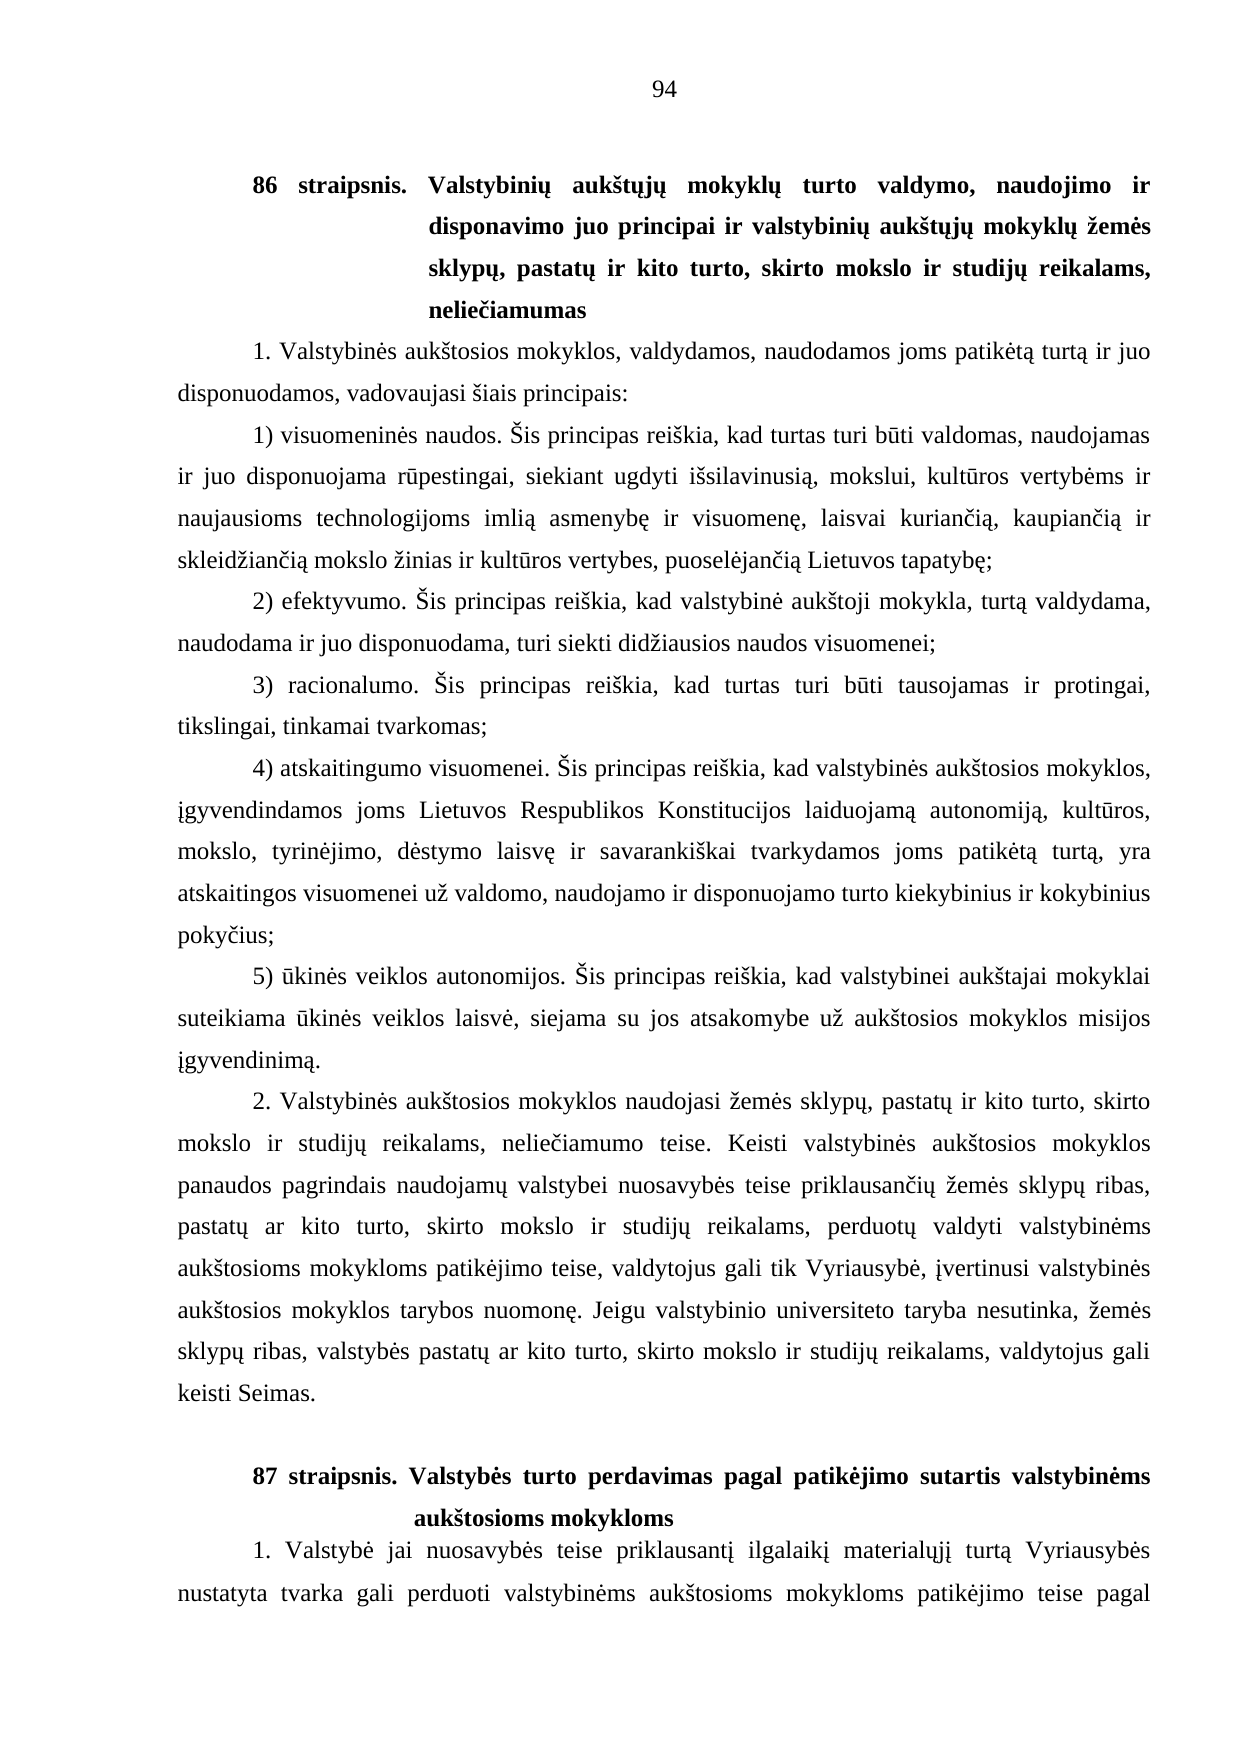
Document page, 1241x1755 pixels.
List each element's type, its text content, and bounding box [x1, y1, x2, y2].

text 1. Valstybinės aukštosios mokyklos, valdydamos, naudodamos joms patikėtą turtą ir juo disponuodamos, vadovaujasi šiais principais: [177, 326, 1152, 410]
text 5) ūkinės veiklos autonomijos. Šis principas reiškia, kad valstybinei aukštajai mokyklai suteikiama ūkinės veiklos laisvė, siejama su jos atsakomybe už aukštosios mokyklos misijos įgyvendinimą. [177, 951, 1152, 1076]
text 87 straipsnis. Valstybės turto perdavimas pagal patikėjimo sutartis valstybinėms aukštosioms mokykloms [252, 1451, 1152, 1535]
text 4) atskaitingumo visuomenei. Šis principas reiškia, kad valstybinės aukštosios mokyklos, įgyvendindamos joms Lietuvos Respublikos Konstitucijos laiduojamą autonomiją, kultūros, mokslo, tyrinėjimo, dėstymo laisvę ir savarankiškai tvarkydamos joms patikėtą turtą, yra atskaitingos visuomenei už valdomo, naudojamo ir disponuojamo turto kiekybinius ir kokybinius pokyčius; [177, 743, 1152, 951]
text 1. Valstybė jai nuosavybės teise priklausantį ilgalaikį materialųjį turtą Vyriausybės nustatyta tvarka gali perduoti valstybinėms aukštosioms mokykloms patikėjimo teise pagal [177, 1535, 1152, 1607]
text 3) racionalumo. Šis principas reiškia, kad turtas turi būti tausojamas ir protingai, tikslingai, tinkamai tvarkomas; [177, 660, 1152, 743]
text 2) efektyvumo. Šis principas reiškia, kad valstybinė aukštoji mokykla, turtą valdydama, naudodama ir juo disponuodama, turi siekti didžiausios naudos visuomenei; [177, 576, 1152, 660]
text 2. Valstybinės aukštosios mokyklos naudojasi žemės sklypų, pastatų ir kito turto, skirto mokslo ir studijų reikalams, neliečiamumo teise. Keisti valstybinės aukštosios mokyklos panaudos pagrindais naudojamų valstybei nuosavybės teise priklausančių žemės sklypų ribas, pastatų ar kito turto, skirto mokslo ir studijų reikalams, perduotų valdyti valstybinėms aukštosioms mokykloms patikėjimo teise, valdytojus gali tik Vyriausybė, įvertinusi valstybinės aukštosios mokyklos tarybos nuomonę. Jeigu valstybinio universiteto taryba nesutinka, žemės sklypų ribas, valstybės pastatų ar kito turto, skirto mokslo ir studijų reikalams, valdytojus gali keisti Seimas. [177, 1076, 1152, 1410]
text 1) visuomeninės naudos. Šis principas reiškia, kad turtas turi būti valdomas, naudojamas ir juo disponuojama rūpestingai, siekiant ugdyti išsilavinusią, mokslui, kultūros vertybėms ir naujausioms technologijoms imlią asmenybę ir visuomenę, laisvai kuriančią, kaupiančią ir skleidžiančią mokslo žinias ir kultūros vertybes, puoselėjančią Lietuvos tapatybę; [177, 410, 1152, 576]
text 86 straipsnis. Valstybinių aukštųjų mokyklų turto valdymo, naudojimo ir disponavimo juo principai ir valstybinių aukštųjų mokyklų žemės sklypų, pastatų ir kito turto, skirto mokslo ir studijų reikalams, neliečiamumas [252, 160, 1152, 326]
